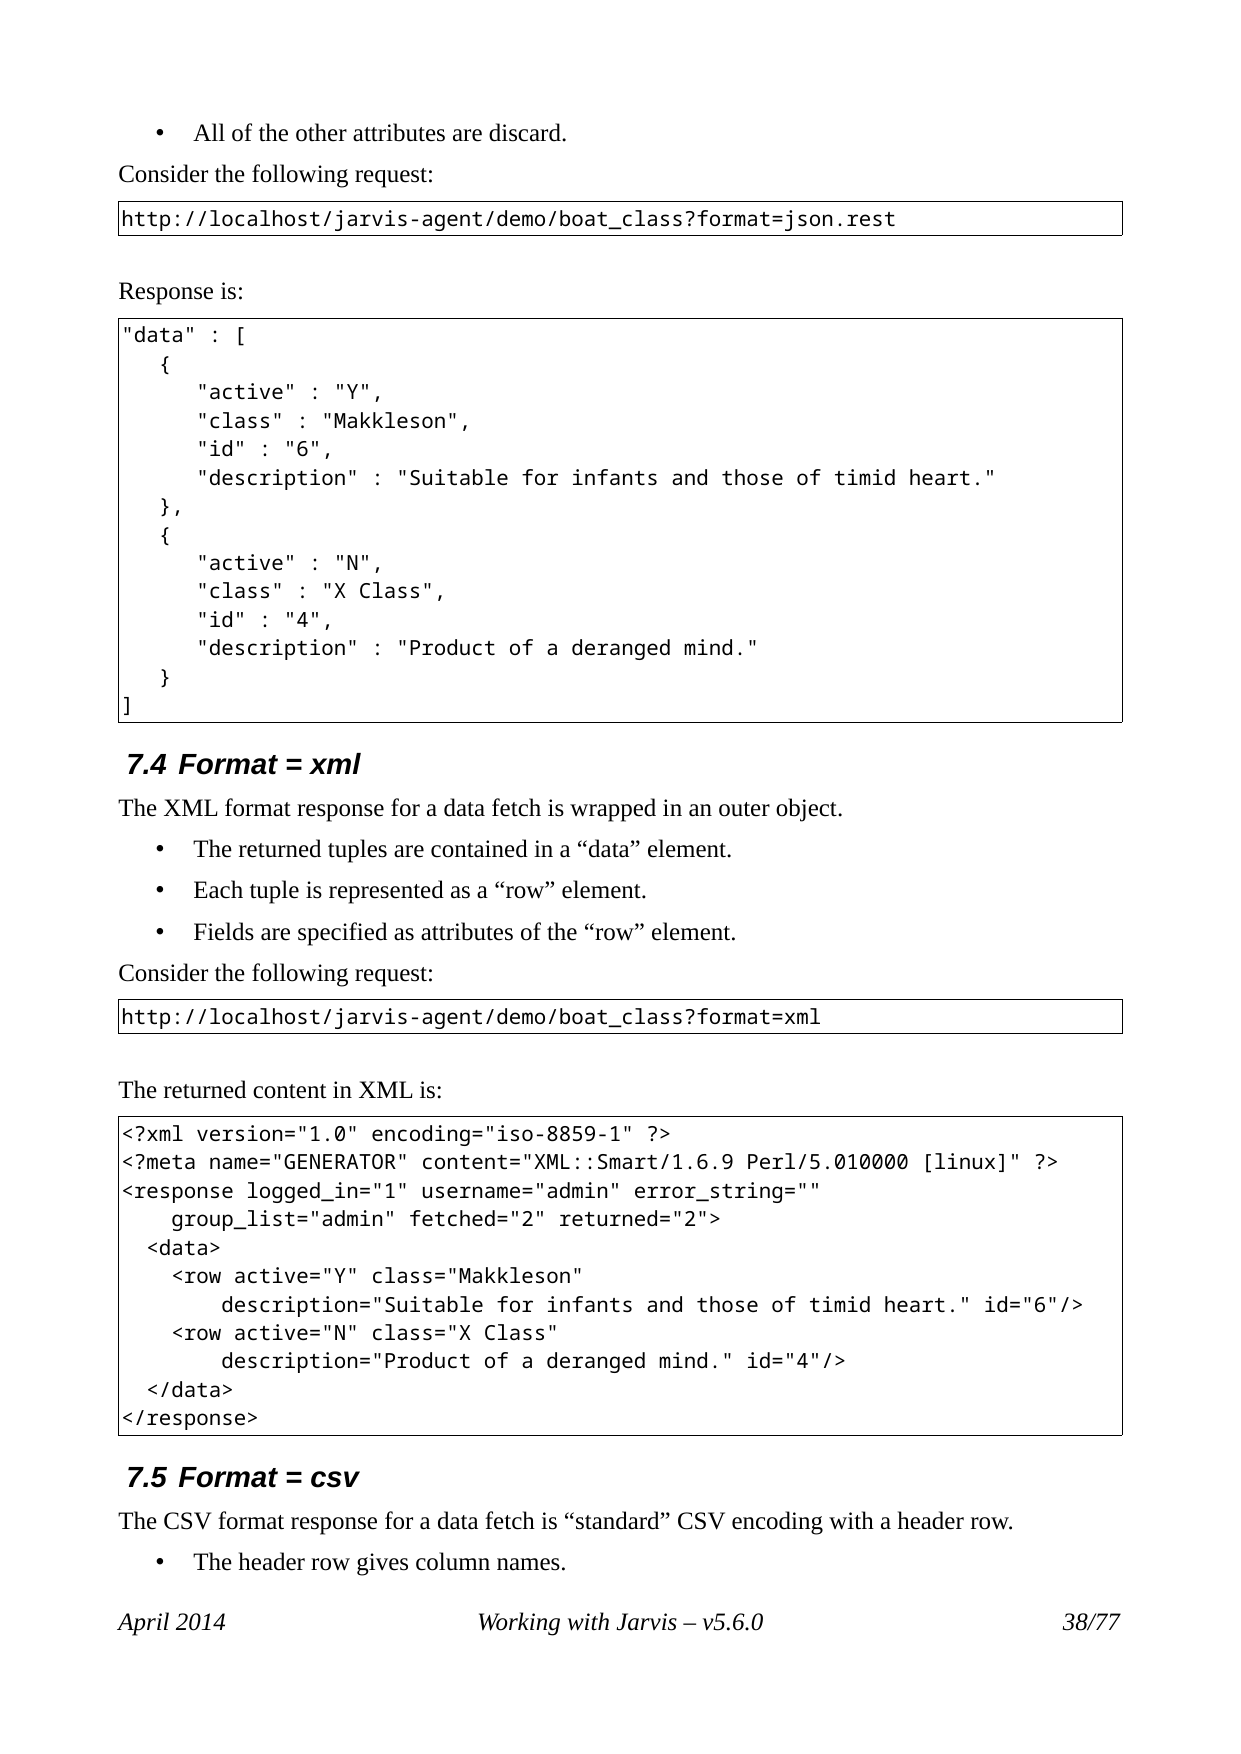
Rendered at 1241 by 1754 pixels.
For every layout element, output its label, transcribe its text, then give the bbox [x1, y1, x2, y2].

text "class" : "X Class", [119, 573, 1122, 602]
text <?meta name="GENERATOR" content="XML::Smart/1.6.9 Perl/5.010000 [linux]" ?> [119, 1144, 1122, 1173]
text "data" : [ [119, 319, 1122, 346]
list All of the other attributes are discard. [156, 118, 1122, 147]
text "description" : "Suitable for infants and those of timid heart." [119, 460, 1122, 488]
text Consider the following request: [118, 958, 1122, 987]
text </data> [119, 1372, 1122, 1400]
text }, [119, 488, 1122, 517]
text The XML format response for a data fetch is wrapped in an outer object. [118, 793, 1122, 822]
text <response logged_in="1" username="admin" error_string="" [119, 1173, 1122, 1201]
text The returned content in XML is: [118, 1075, 1122, 1103]
text "active" : "Y", [119, 374, 1122, 403]
text "id" : "4", [119, 602, 1122, 630]
text <?xml version="1.0" encoding="iso-8859-1" ?> [119, 1117, 1122, 1144]
text } [119, 659, 1122, 687]
text http://localhost/jarvis-agent/demo/boat_class?format=xml [119, 1000, 1122, 1033]
subtitle Format = csv [118, 1460, 1122, 1493]
text </response> [119, 1400, 1122, 1435]
list Fields are specified as attributes of the “row” element. [156, 917, 1122, 945]
text { [119, 346, 1122, 374]
text Consider the following request: [118, 159, 1122, 188]
text Response is: [118, 276, 1122, 305]
list The returned tuples are contained in a “data” element. [156, 834, 1122, 863]
text description="Suitable for infants and those of timid heart." id="6"/> [119, 1287, 1122, 1315]
text "class" : "Makkleson", [119, 403, 1122, 431]
text <row active="N" class="X Class" [119, 1315, 1122, 1343]
list Each tuple is represented as a “row” element. [156, 875, 1122, 904]
text "id" : "6", [119, 431, 1122, 460]
text <data> [119, 1230, 1122, 1258]
text <row active="Y" class="Makkleson" [119, 1258, 1122, 1287]
text group_list="admin" fetched="2" returned="2"> [119, 1201, 1122, 1230]
text http://localhost/jarvis-agent/demo/boat_class?format=json.rest [119, 202, 1122, 235]
text ] [119, 687, 1122, 722]
text "description" : "Product of a deranged mind." [119, 630, 1122, 659]
text { [119, 517, 1122, 545]
list The header row gives column names. [156, 1547, 1122, 1576]
subtitle Format = xml [118, 747, 1122, 780]
text description="Product of a deranged mind." id="4"/> [119, 1343, 1122, 1372]
text "active" : "N", [119, 545, 1122, 573]
text The CSV format response for a data fetch is “standard” CSV encoding with a header row. [118, 1506, 1122, 1535]
